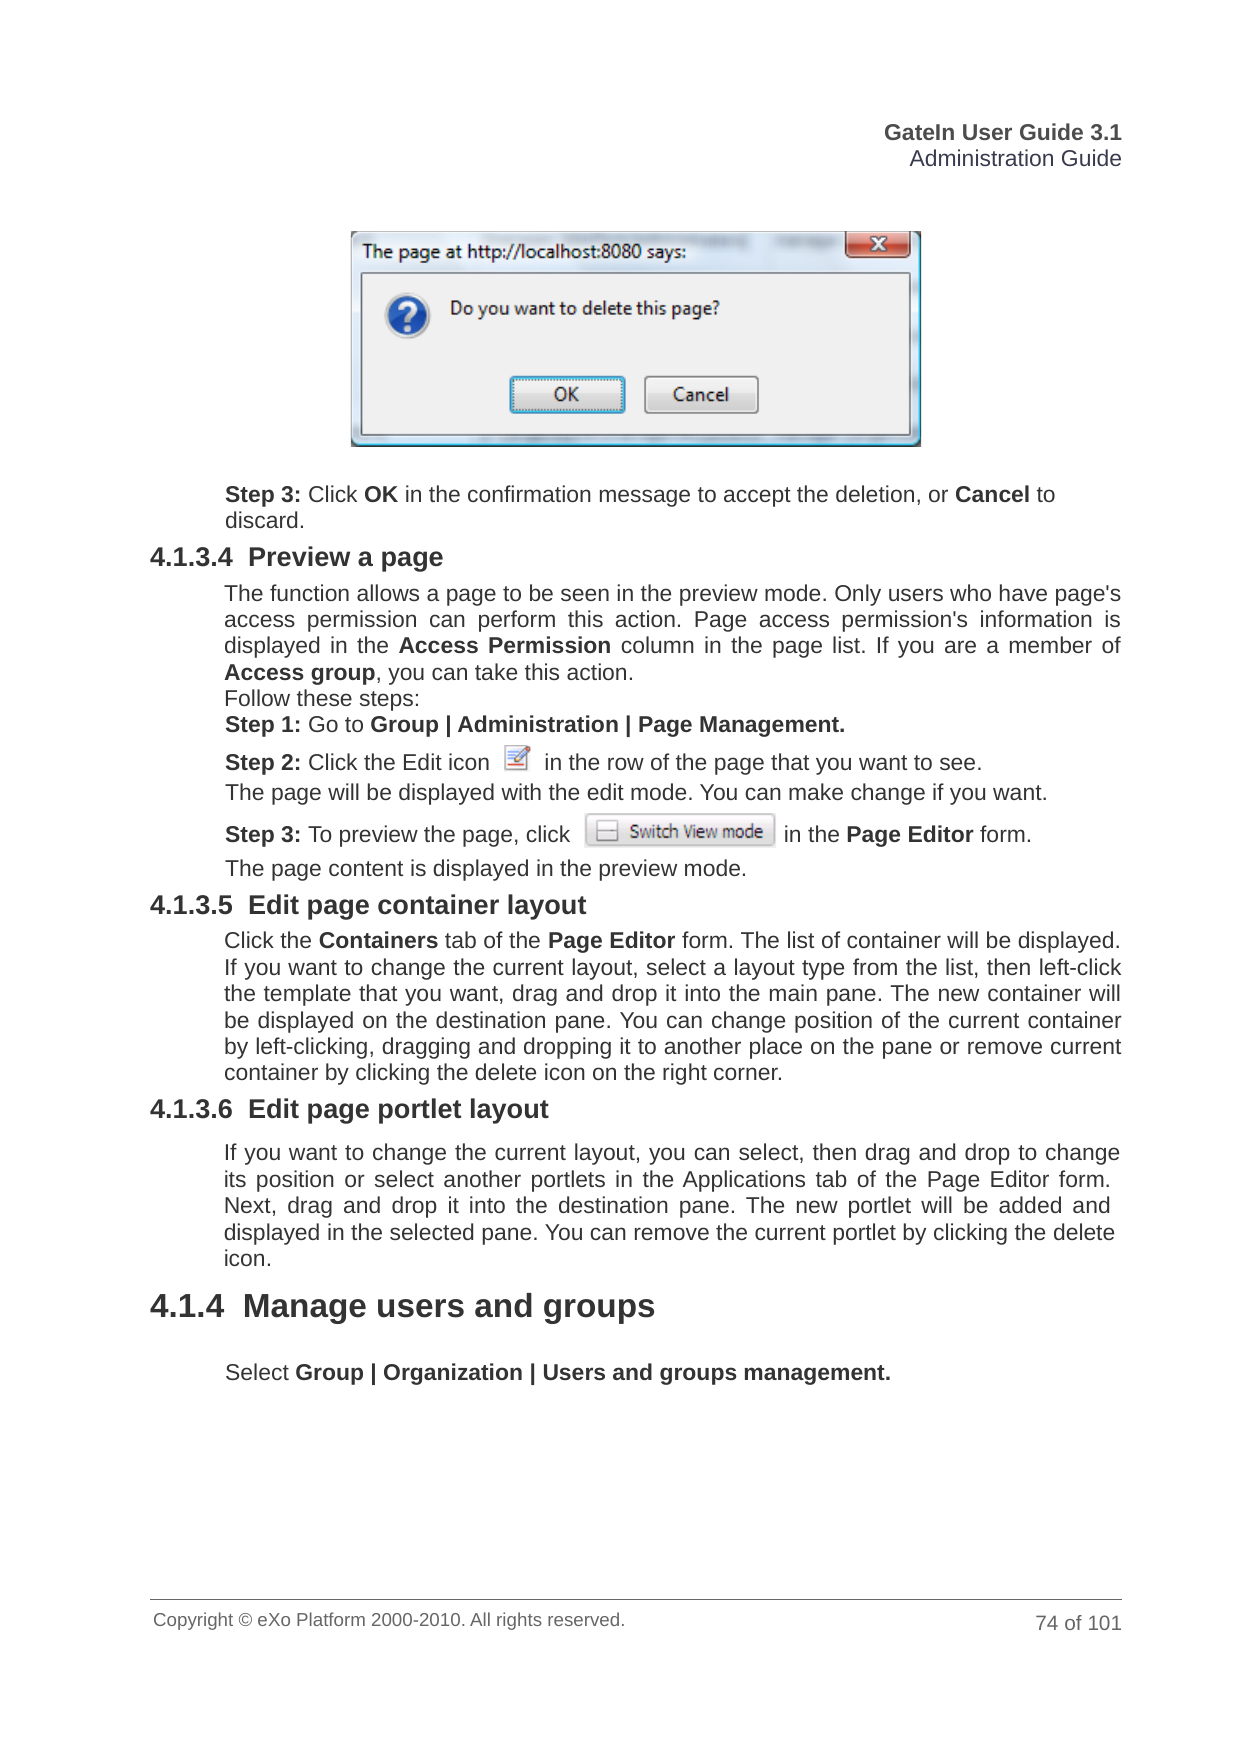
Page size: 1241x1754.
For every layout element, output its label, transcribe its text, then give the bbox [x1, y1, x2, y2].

text If you want to change the current layout, you can select, then drag and drop to change its position or select another portlets in the Applications tab of the Page Editor form. Next, drag and drop it into the destination pane. The new portlet will be added and displayed in the selected pane. You can remove the current portlet by clicking the delete icon. [150, 1139, 1122, 1271]
text Click the Containers tab of the Page Editor form. The list of container will be displayed. If you want to change the current layout, select a layout type from the list, then left-click the template that you want, drag and drop it into the main pane. The new container will be displayed on the destination pane. You can change position of the current container by left-clicking, dragging and dropping it to another place on the pane or remove current container by clicking the delete icon on the right corner. [224, 927, 1122, 1086]
list Step 2: Click the Edit icon in the row of the page that you want to see. [187, 738, 1122, 779]
list The page content is displayed in the preview mode. [187, 855, 1122, 881]
subtitle Edit page container layout [150, 889, 1122, 920]
subtitle Manage users and groups [150, 1286, 1122, 1324]
picture [584, 813, 777, 848]
picture [350, 231, 922, 447]
list Step 3: To preview the page, click in the Page Editor form. [187, 806, 1122, 855]
subtitle Preview a page [150, 541, 1122, 572]
picture [503, 745, 531, 772]
subtitle Edit page portlet layout [150, 1093, 1122, 1124]
list Follow these steps: [224, 685, 1122, 711]
list Step 1: Go to Group | Administration | Page Management. [187, 711, 1122, 738]
list The page will be displayed with the edit mode. You can make change if you want. [187, 779, 1122, 806]
text The function allows a page to be seen in the preview mode. Only users who have page's access permission can perform this action. Page access permission's information is displayed in the Access Permission column in the page list. If you are a member of Access group, you can take this action. [224, 579, 1122, 685]
text Select Group | Organization | Users and groups management. [225, 1358, 1122, 1385]
list Step 3: Click OK in the confirmation message to accept the deletion, or Cancel to discard. [187, 481, 1122, 533]
